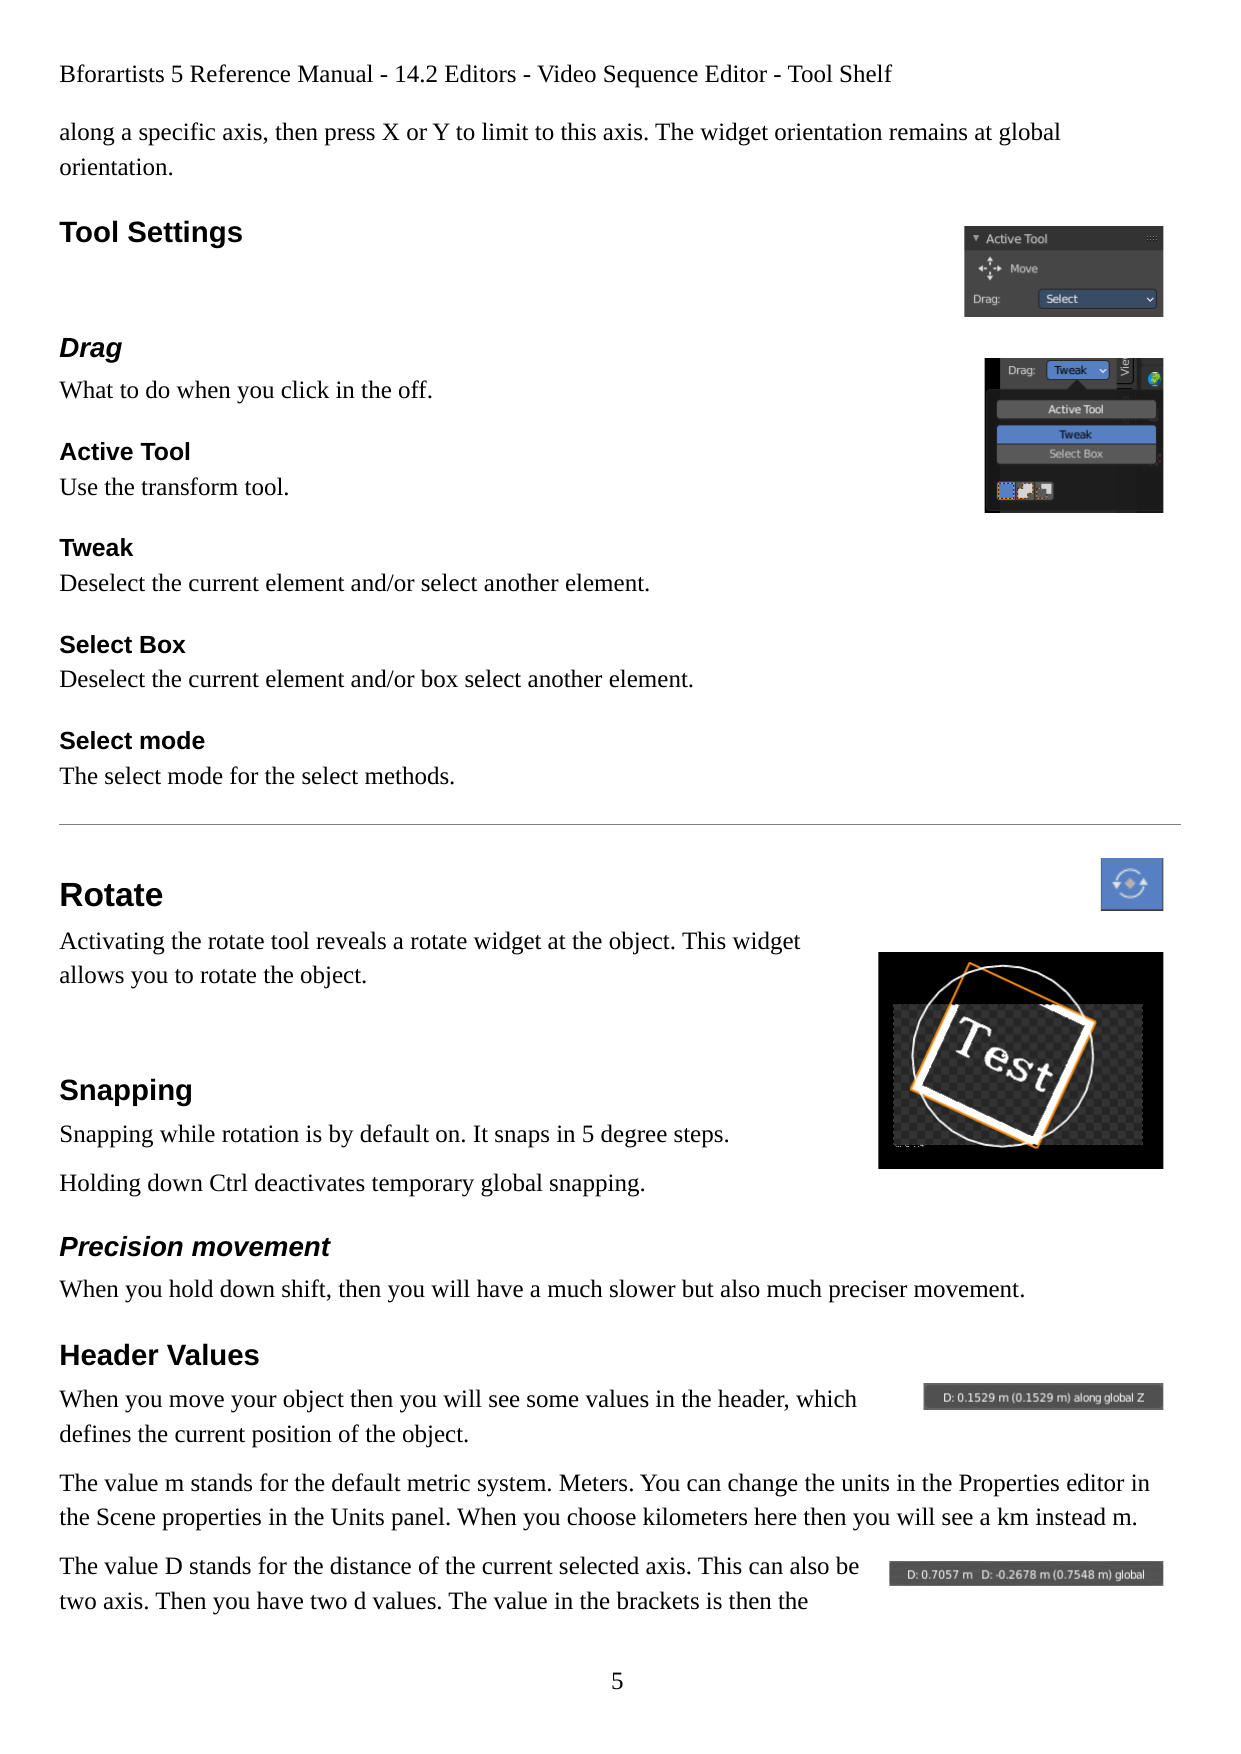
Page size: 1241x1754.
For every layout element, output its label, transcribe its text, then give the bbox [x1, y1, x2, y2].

text Snapping while rotation is by default on. It snaps in 5 degree steps. [59, 1119, 878, 1148]
picture [984, 358, 1164, 513]
text Activating the rotate tool reveals a rotate widget at the object. This widget allows you to rotate the object. [59, 926, 1181, 989]
subtitle Select Box [59, 630, 1181, 658]
text [1164, 472, 1181, 501]
text Deselect the current element and/or select another element. [59, 568, 1181, 597]
subtitle [1164, 1073, 1181, 1107]
text The select mode for the select methods. [59, 761, 1181, 789]
text Holding down Ctrl deactivates temporary global snapping. [59, 1168, 1181, 1197]
text along a specific axis, then press X or Y to limit to this axis. The widget orientation remains at global orientation. [59, 117, 1181, 181]
subtitle Snapping [59, 1073, 878, 1107]
subtitle Header Values [59, 1338, 1181, 1372]
subtitle Tweak [59, 533, 1181, 562]
subtitle Tool Settings [59, 215, 1181, 249]
subtitle Precision movement [59, 1230, 1181, 1262]
picture [964, 226, 1164, 317]
subtitle [1164, 437, 1181, 466]
picture [878, 952, 1164, 1169]
text What to do when you click in the off. [59, 375, 984, 404]
picture [923, 1383, 1164, 1410]
subtitle Drag [59, 331, 1181, 363]
text Use the transform tool. [59, 472, 984, 501]
picture [1100, 858, 1164, 911]
text The value D stands for the distance of the current selected axis. This can also be two axis. Then you have two d values. The value in the brackets is then the [59, 1551, 1181, 1615]
subtitle Select mode [59, 726, 1181, 754]
subtitle Active Tool [59, 437, 984, 466]
subtitle Rotate [59, 875, 1181, 913]
text Deselect the current element and/or box select another element. [59, 664, 1181, 693]
text When you hold down shift, then you will have a much slower but also much preciser movement. [59, 1274, 1181, 1303]
text When you move your object then you will see some values in the header, which defines the current position of the object. [59, 1384, 1181, 1448]
text The value m stands for the default metric system. Meters. You can change the units in the Properties editor in the Scene properties in the Units panel. When you choose kilometers here then you will see a km instead m. [59, 1468, 1181, 1531]
picture [889, 1561, 1164, 1586]
